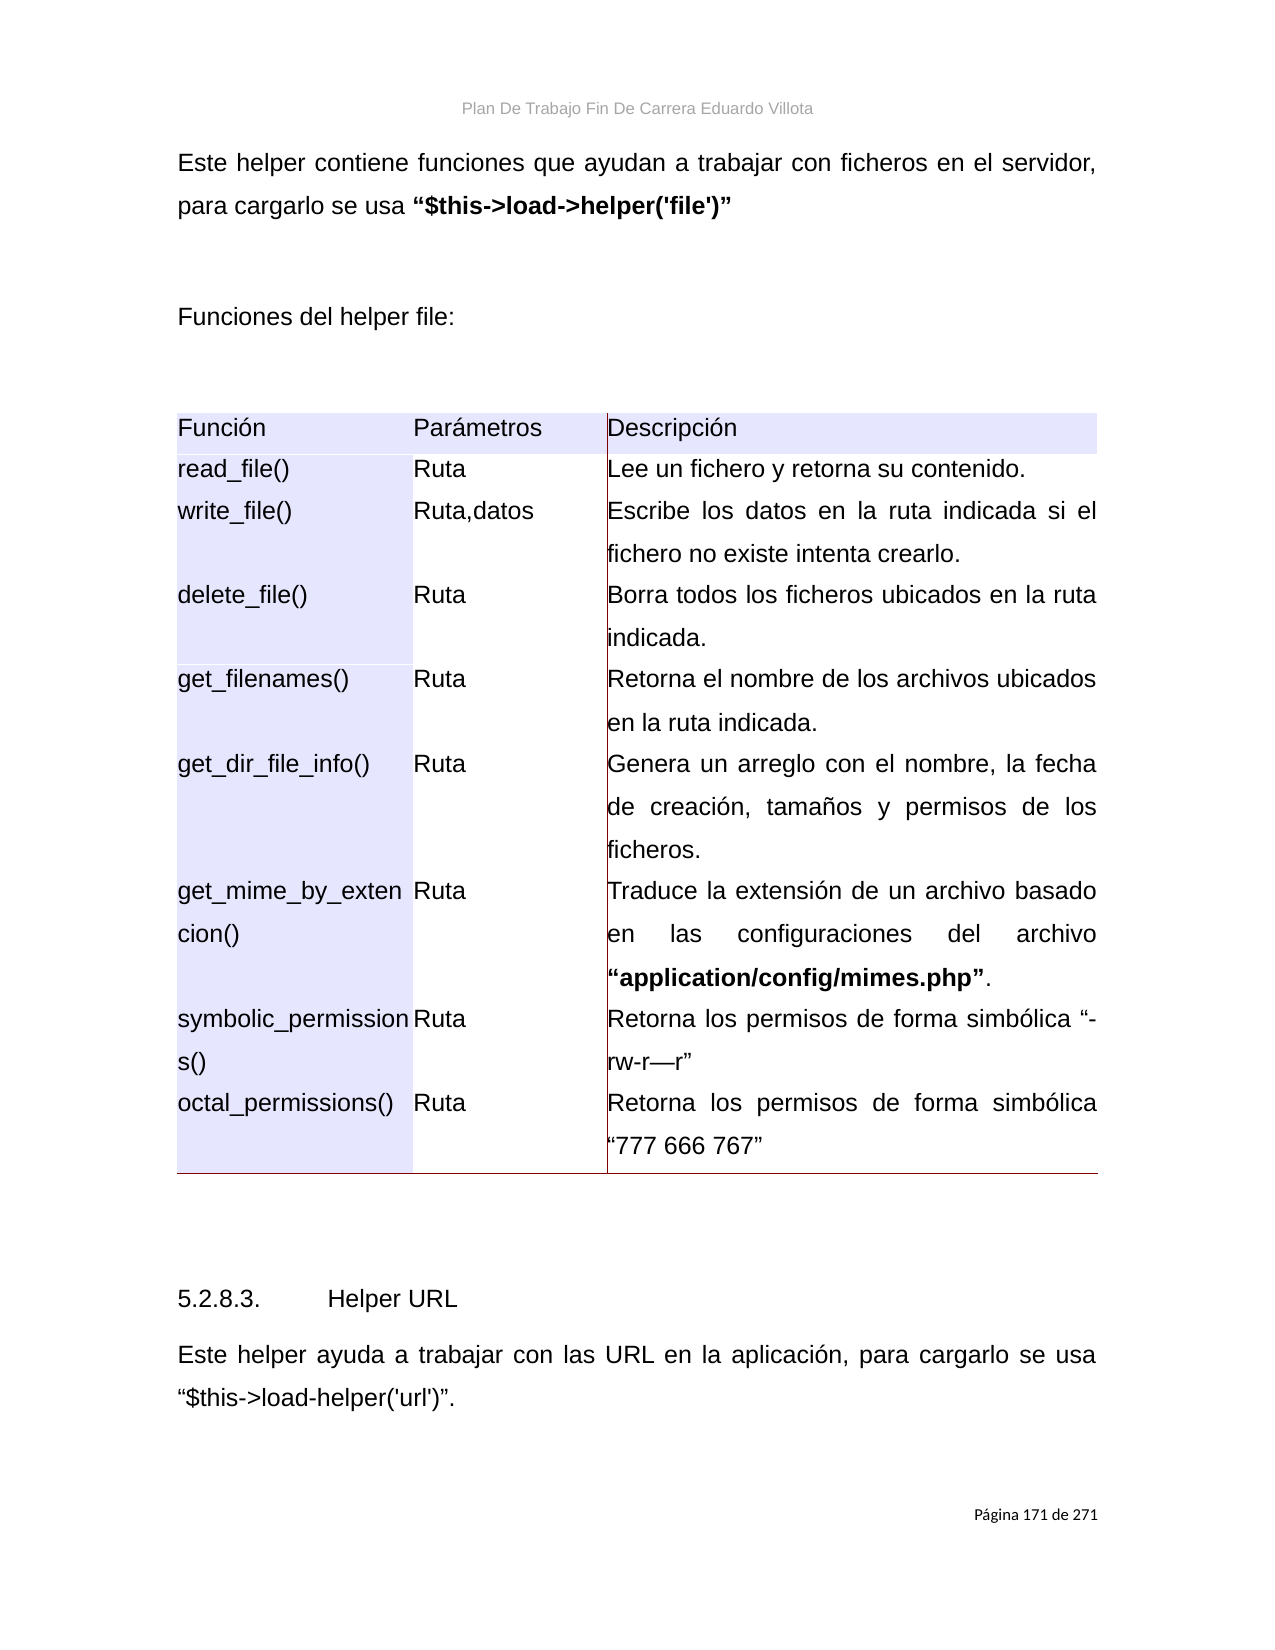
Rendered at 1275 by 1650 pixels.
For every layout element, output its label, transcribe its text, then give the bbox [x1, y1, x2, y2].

table_cell Retorna los permisos de forma simbólica “-rw-r—r” [608, 1004, 1097, 1088]
text Este helper contiene funciones que ayudan a trabajar con ficheros en el servidor, para cargarlo se usa “$this->load->helper('file')” [177, 148, 1098, 219]
text 5.2.8.3. Helper URL [177, 1284, 1098, 1313]
table_cell Borra todos los ficheros ubicados en la ruta indicada. [608, 580, 1097, 664]
table_cell get_dir_file_info() [177, 749, 413, 876]
table_cell Ruta [413, 876, 607, 1004]
text Este helper ayuda a trabajar con las URL en la aplicación, para cargarlo se usa “$this->load-helper('url')”. [177, 1339, 1098, 1411]
table_cell Retorna los permisos de forma simbólica “777 666 767” [608, 1088, 1097, 1173]
table_cell Ruta,datos [413, 496, 607, 580]
text Funciones del helper file: [177, 302, 1098, 331]
table_cell octal_permissions() [177, 1088, 413, 1173]
table_cell Lee un fichero y retorna su contenido. [608, 455, 1097, 496]
table_cell Escribe los datos en la ruta indicada si el fichero no existe intenta crearlo. [608, 496, 1097, 580]
table_cell write_file() [177, 496, 413, 580]
table_cell Ruta [413, 1004, 607, 1088]
table_cell Retorna el nombre de los archivos ubicados en la ruta indicada. [608, 665, 1097, 749]
table_header Parámetros [413, 413, 607, 454]
table_cell Ruta [413, 749, 607, 876]
table_cell get_filenames() [177, 665, 413, 749]
table_cell Ruta [413, 665, 607, 749]
table_cell Traduce la extensión de un archivo basado en las configuraciones del archivo “application/config/mimes.php”. [608, 876, 1097, 1004]
table_cell Genera un arreglo con el nombre, la fecha de creación, tamaños y permisos de los ficheros. [608, 749, 1097, 876]
table_cell delete_file() [177, 580, 413, 664]
table_cell symbolic_permissions() [177, 1004, 413, 1088]
table_cell read_file() [177, 455, 413, 496]
table_header Descripción [608, 413, 1097, 454]
table_cell Ruta [413, 580, 607, 664]
table_cell Ruta [413, 1088, 607, 1173]
table_cell Ruta [413, 455, 607, 496]
table_header Función [177, 413, 413, 454]
table_cell get_mime_by_extencion() [177, 876, 413, 1004]
